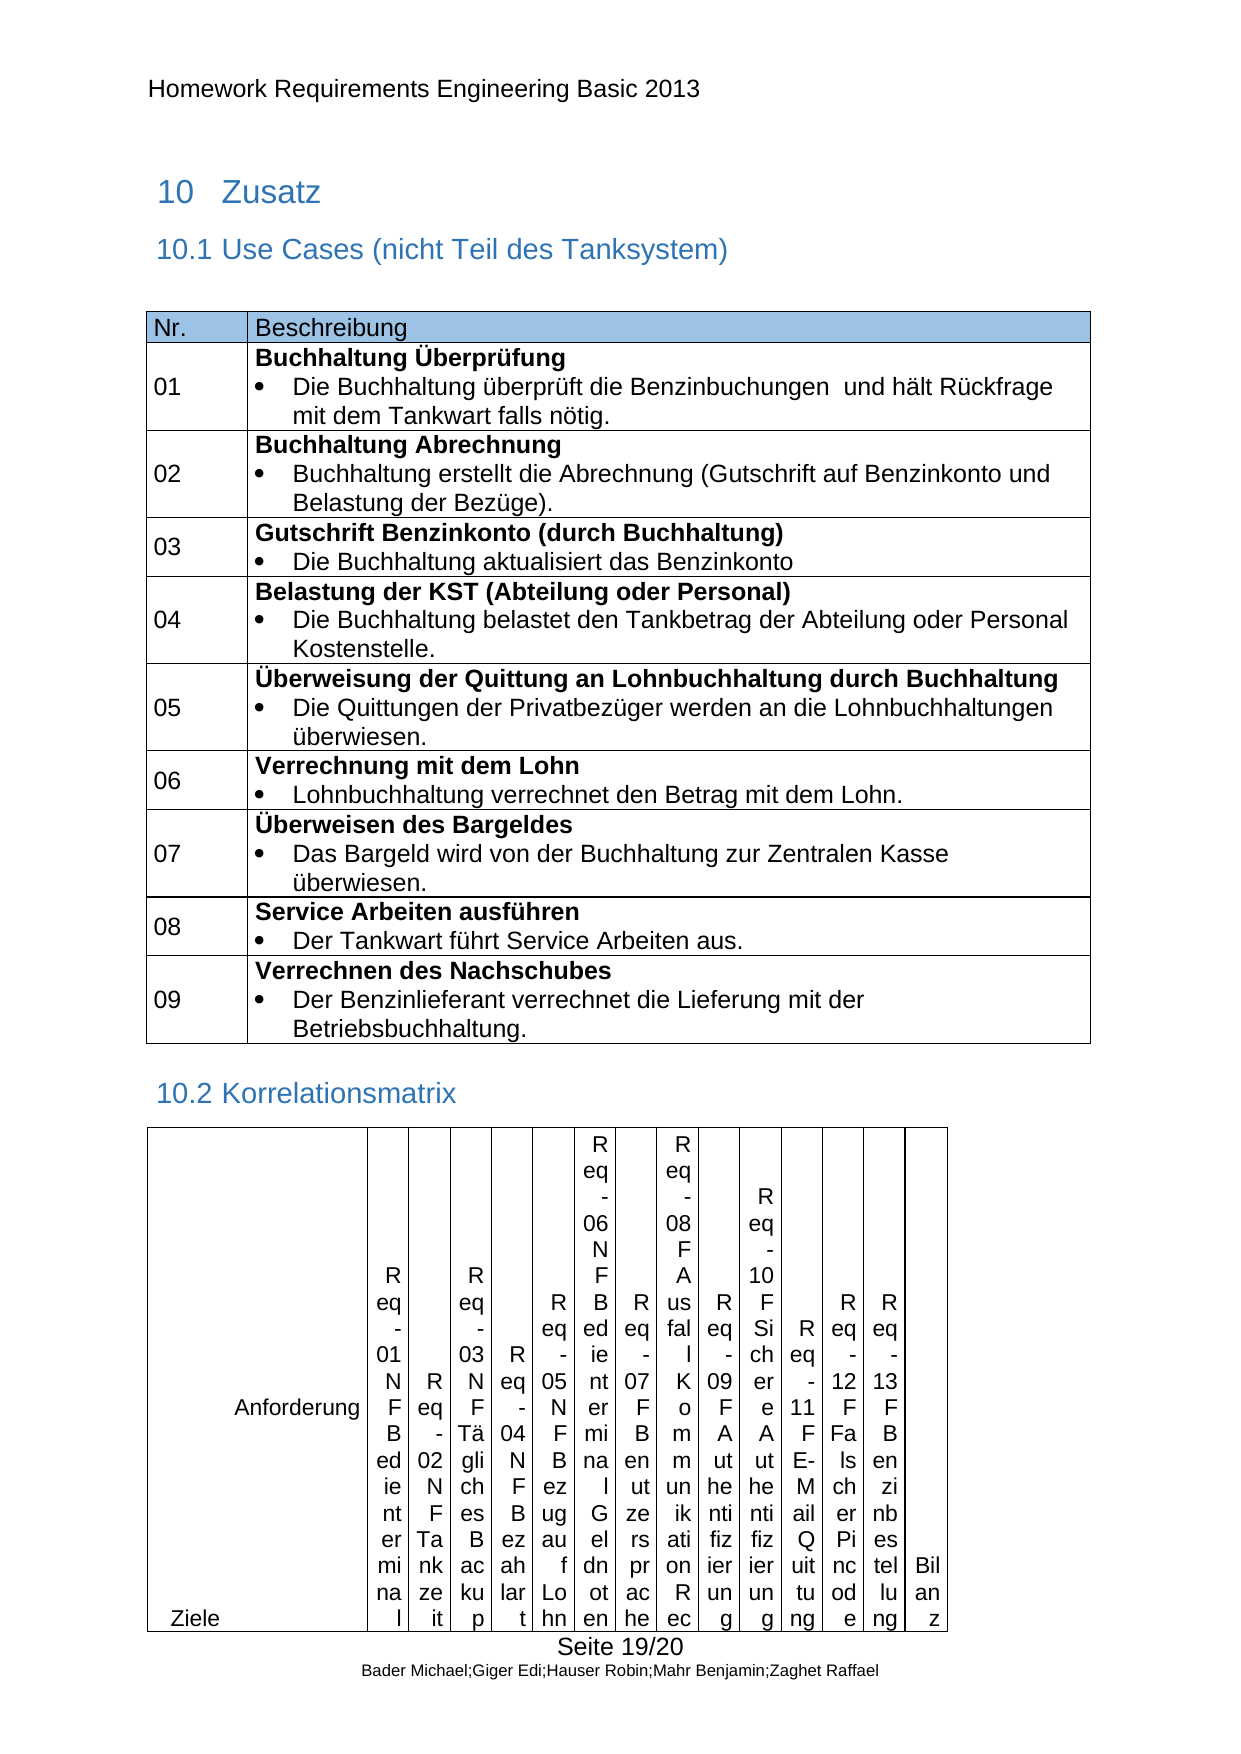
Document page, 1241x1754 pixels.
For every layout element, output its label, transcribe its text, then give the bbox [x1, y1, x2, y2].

table_cell 09 [147, 956, 247, 1042]
table_cell 05 [147, 664, 247, 750]
subtitle Korrelationsmatrix [148, 1076, 1093, 1110]
table_cell Verrechnung mit dem Lohn Lohnbuchhaltung verrechnet den Betrag mit dem Lohn. [248, 751, 1090, 809]
table_header Req-06 NF Bedienterminal Geldnoten [575, 1128, 615, 1631]
table_header Req-08 F Ausfall Kommunikation Rec [657, 1128, 698, 1631]
table_cell Verrechnen des Nachschubes Der Benzinlieferant verrechnet die Lieferung mit der Betriebsbuchhaltung. [248, 956, 1090, 1042]
table_cell 08 [147, 898, 247, 955]
table_cell 04 [147, 577, 247, 663]
table_header Req-13 F Benzinbestellung [864, 1128, 904, 1631]
table_header Bilanz [906, 1128, 947, 1631]
table_cell Gutschrift Benzinkonto (durch Buchhaltung) Die Buchhaltung aktualisiert das Benzinkonto [248, 518, 1090, 576]
subtitle Use Cases (nicht Teil des Tanksystem) [148, 232, 1093, 265]
table_header Anforderung Ziele [148, 1128, 367, 1631]
table_header Req-07 F Benutzersprache [616, 1128, 656, 1631]
table_cell 03 [147, 518, 247, 576]
table_cell 07 [147, 810, 247, 896]
table_cell Buchhaltung Überprüfung Die Buchhaltung überprüft die Benzinbuchungen und hält Rückfrage mit dem Tankwart falls nötig. [248, 343, 1090, 429]
table_header Nr. [147, 312, 247, 342]
table_header Beschreibung [248, 312, 1090, 342]
table_cell Überweisung der Quittung an Lohnbuchhaltung durch Buchhaltung Die Quittungen der Privatbezüger werden an die Lohnbuchhaltungen überwiesen. [248, 664, 1090, 750]
table_header Req-11 F E-Mail Quittung [782, 1128, 822, 1631]
table_header Req-04 NF Bezahlart [492, 1128, 532, 1631]
table_header Req-09 F Authentifizierung [699, 1128, 739, 1631]
table_cell 01 [147, 343, 247, 429]
table_cell Belastung der KST (Abteilung oder Personal) Die Buchhaltung belastet den Tankbetrag der Abteilung oder Personal Kostenstelle. [248, 577, 1090, 663]
table_cell 02 [147, 431, 247, 517]
table_header Req-02 NF Tankzeit [409, 1128, 450, 1631]
table_header Req-12 F Falscher Pincode [823, 1128, 863, 1631]
table_header Req-05 NF Bezug auf Lohn [533, 1128, 574, 1631]
table_cell 06 [147, 751, 247, 809]
table_header Req-03 NF Tägliches Backup [451, 1128, 491, 1631]
table_header Req-10 F Sichere Authentifizierung [740, 1128, 781, 1631]
subtitle Zusatz [148, 173, 1093, 211]
table_cell Buchhaltung Abrechnung Buchhaltung erstellt die Abrechnung (Gutschrift auf Benzinkonto und Belastung der Bezüge). [248, 431, 1090, 517]
table_cell Service Arbeiten ausführen Der Tankwart führt Service Arbeiten aus. [248, 898, 1090, 955]
table_cell Überweisen des Bargeldes Das Bargeld wird von der Buchhaltung zur Zentralen Kasse überwiesen. [248, 810, 1090, 896]
table_header Req-01 NF Bedienterminal [368, 1128, 408, 1631]
